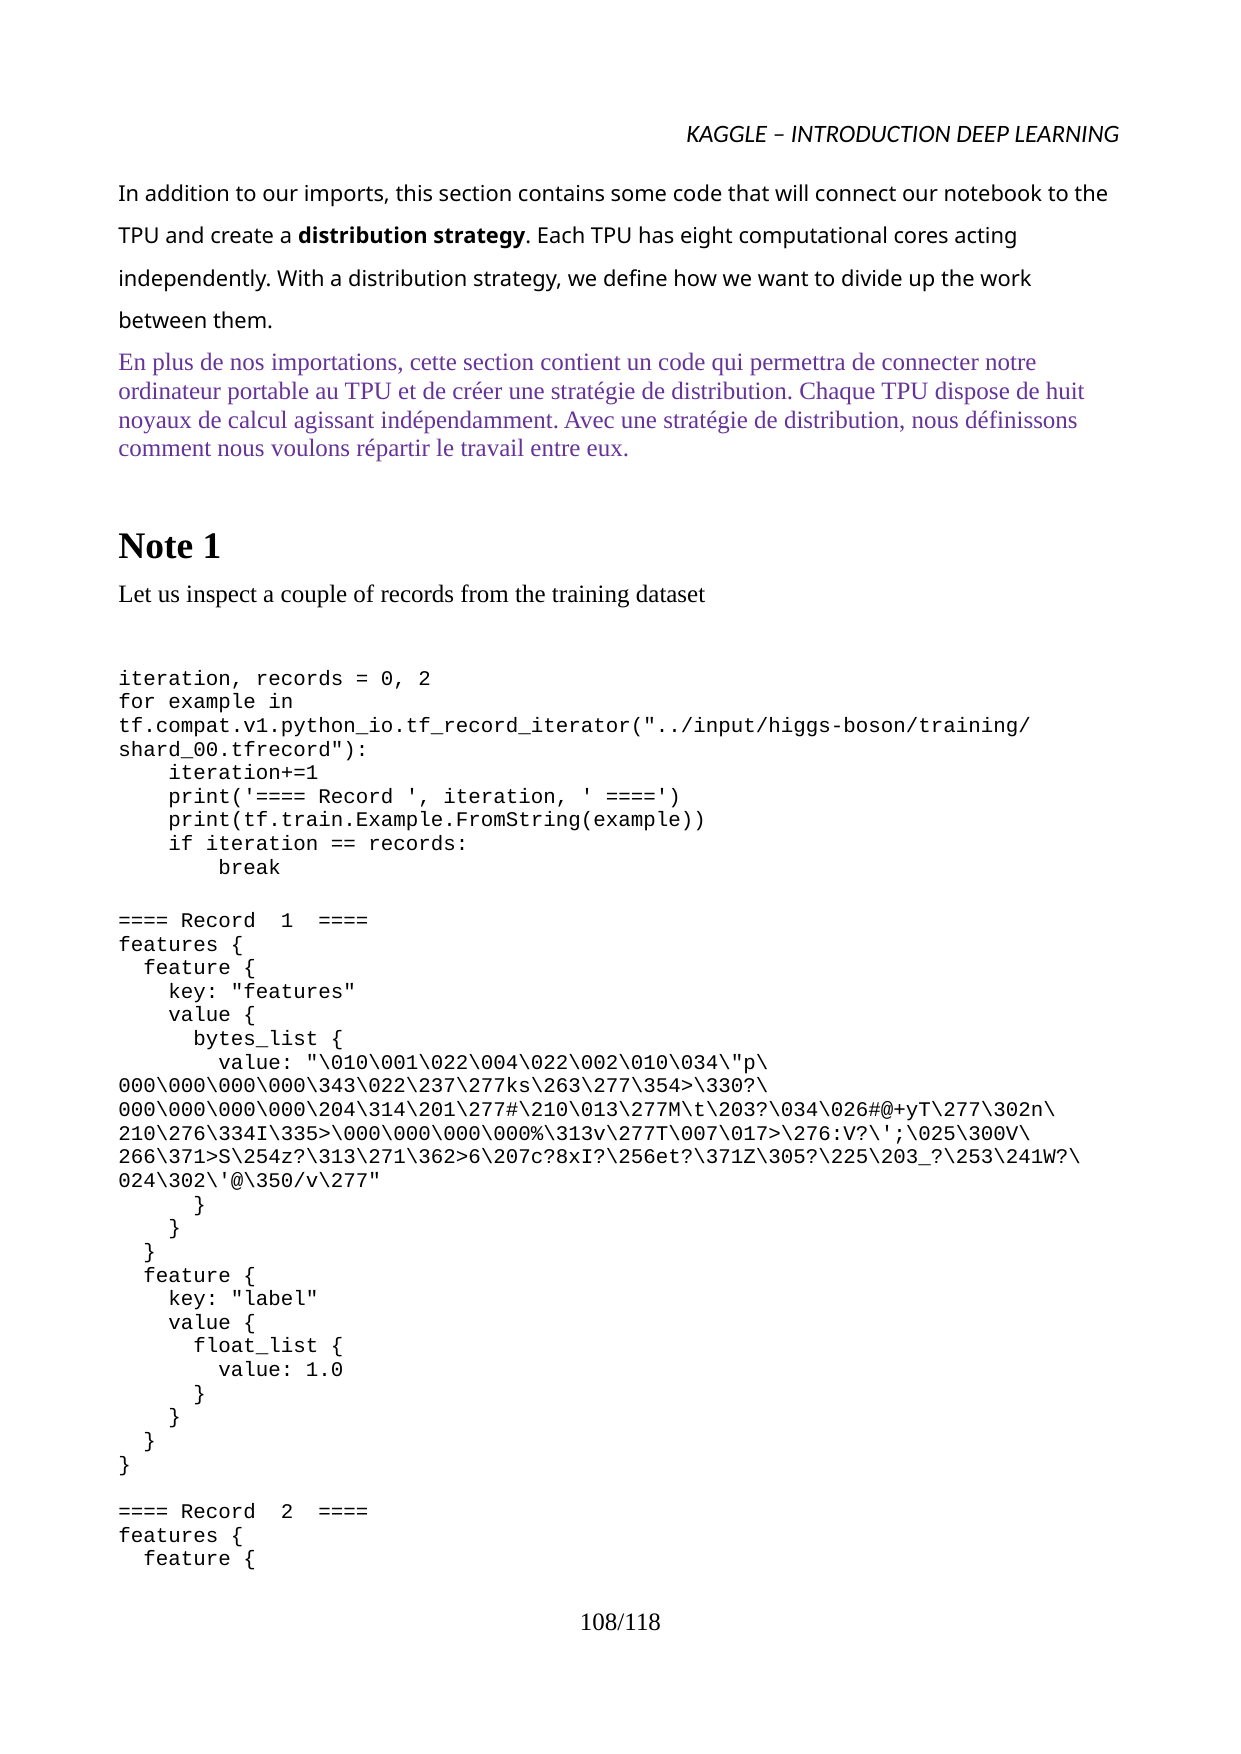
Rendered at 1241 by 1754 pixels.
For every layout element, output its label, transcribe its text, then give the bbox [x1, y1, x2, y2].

text key: "features" [118, 981, 1122, 1004]
text features { [118, 1525, 1122, 1548]
text In addition to our imports, this section contains some code that will connect our notebook to the TPU and create a distribution strategy. Each TPU has eight computational cores acting independently. With a distribution strategy, we define how we want to divide up the work between them. [118, 178, 1122, 335]
text value: "\010\001\022\004\022\002\010\034\"p\000\000\000\000\343\022\237\277ks\263\277\354>\330?\000\000\000\000\204\314\201\277#\210\013\277M\t\203?\034\026#@+yT\277\302n\210\276\334I\335>\000\000\000\000%\313v\277T\007\017>\276:V?\';\025\300V\266\371>S\254z?\313\271\362>6\207c?8xI?\256et?\371Z\305?\225\203_?\253\241W?\024\302\'@\350/v\277" [118, 1052, 1122, 1194]
text value: 1.0 [118, 1359, 1122, 1383]
subtitle Note 1 [118, 523, 1122, 567]
text iteration+=1 [118, 762, 1122, 786]
text Let us inspect a couple of records from the training dataset [118, 579, 1122, 608]
text } [118, 1241, 1122, 1264]
text } [118, 1406, 1122, 1430]
text } [118, 1217, 1122, 1241]
text feature { [118, 1548, 1122, 1572]
text En plus de nos importations, cette section contient un code qui permettra de connecter notre ordinateur portable au TPU et de créer une stratégie de distribution. Chaque TPU dispose de huit noyaux de calcul agissant indépendamment. Avec une stratégie de distribution, nous définissons comment nous voulons répartir le travail entre eux. [118, 347, 1122, 462]
text iteration, records = 0, 2 [118, 668, 1122, 691]
text value { [118, 1312, 1122, 1336]
text features { [118, 933, 1122, 957]
text float_list { [118, 1336, 1122, 1359]
text value { [118, 1004, 1122, 1028]
text } [118, 1383, 1122, 1406]
text key: "label" [118, 1288, 1122, 1312]
text for example in tf.compat.v1.python_io.tf_record_iterator("../input/higgs-boson/training/shard_00.tfrecord"): [118, 691, 1122, 762]
text break [118, 857, 1122, 880]
text ==== Record 1 ==== [118, 910, 1122, 933]
text } [118, 1194, 1122, 1217]
text ==== Record 2 ==== [118, 1501, 1122, 1525]
text bytes_list { [118, 1028, 1122, 1052]
text if iteration == records: [118, 833, 1122, 857]
text } [118, 1430, 1122, 1454]
text feature { [118, 1264, 1122, 1288]
text feature { [118, 957, 1122, 981]
text print(tf.train.Example.FromString(example)) [118, 809, 1122, 833]
text print('==== Record ', iteration, ' ====') [118, 786, 1122, 809]
text } [118, 1454, 1122, 1477]
